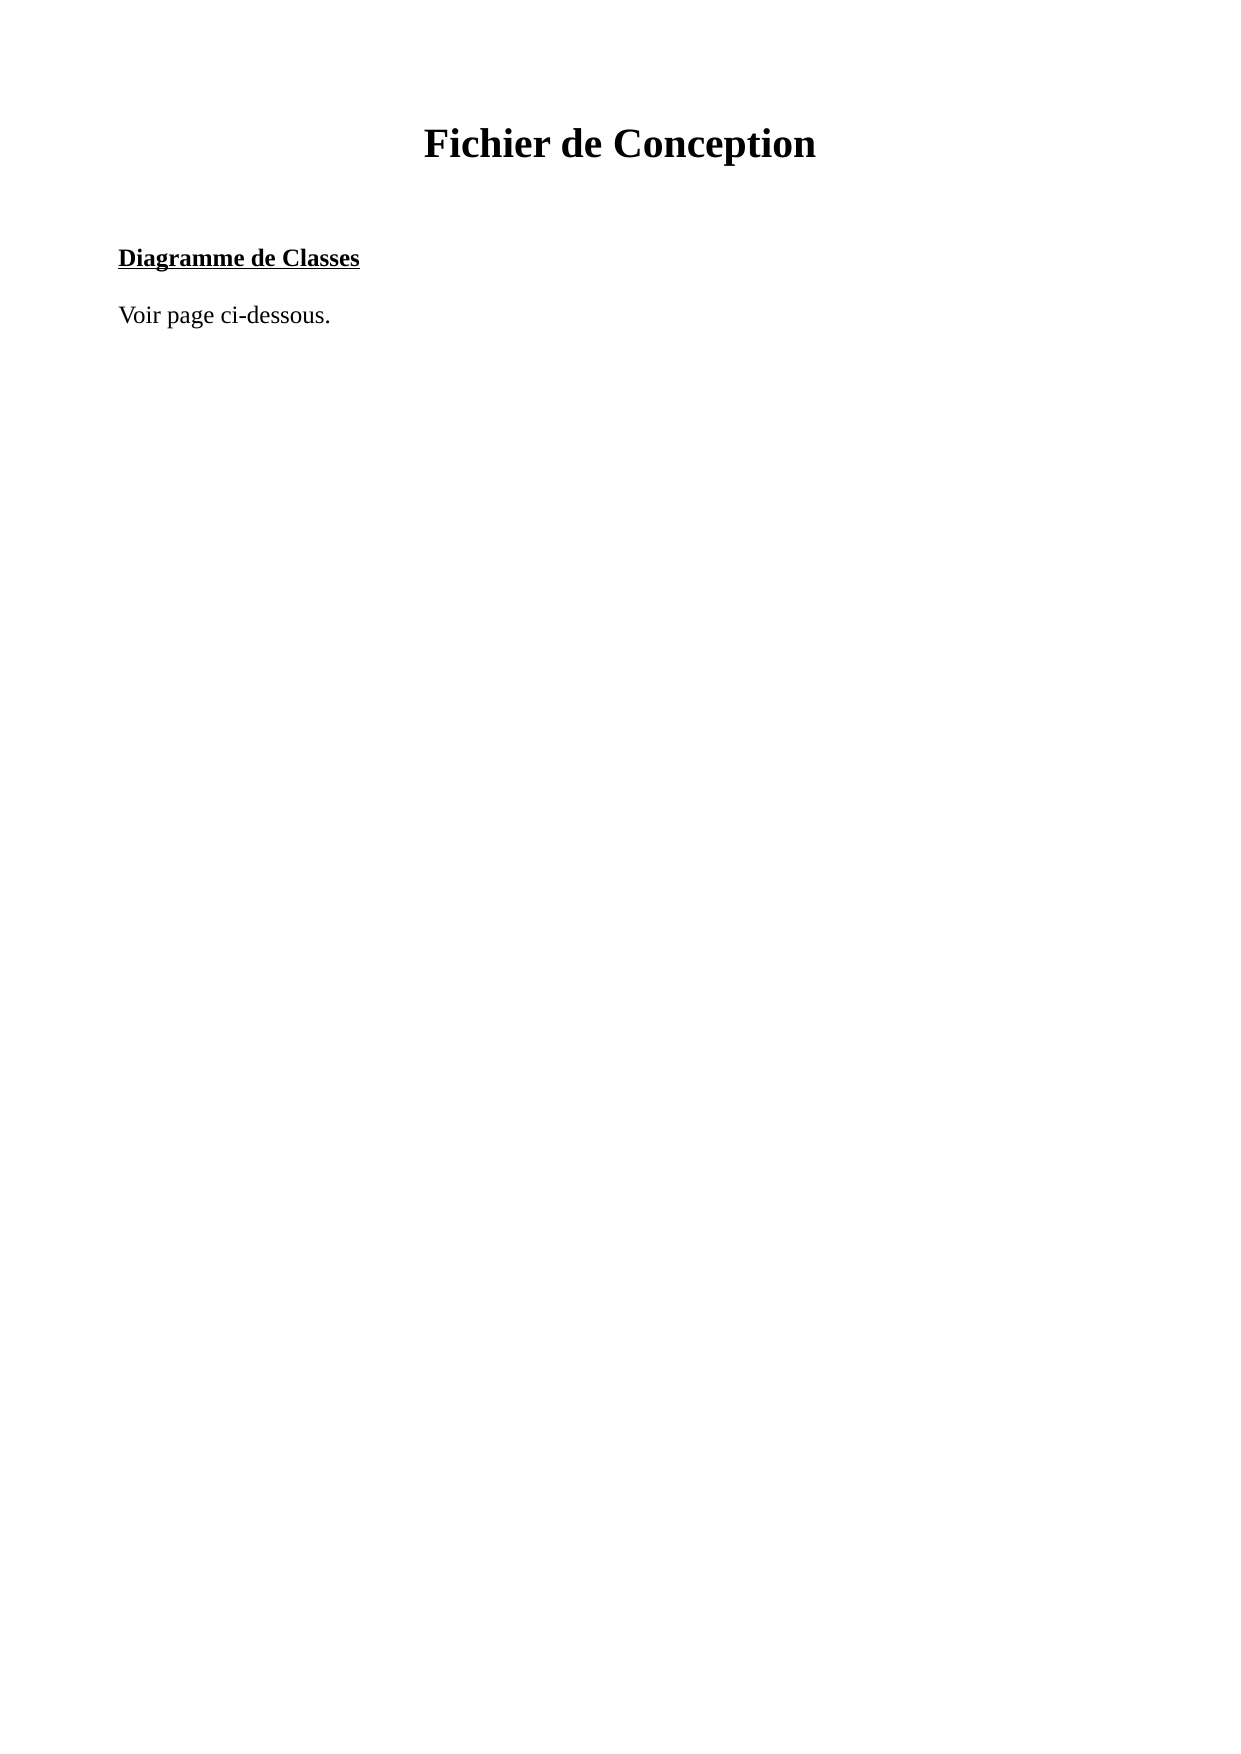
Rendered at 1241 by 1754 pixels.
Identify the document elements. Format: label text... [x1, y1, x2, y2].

text Voir page ci-dessous. [118, 300, 1122, 329]
text Fichier de Conception [118, 118, 1122, 166]
text Diagramme de Classes [118, 243, 1122, 271]
